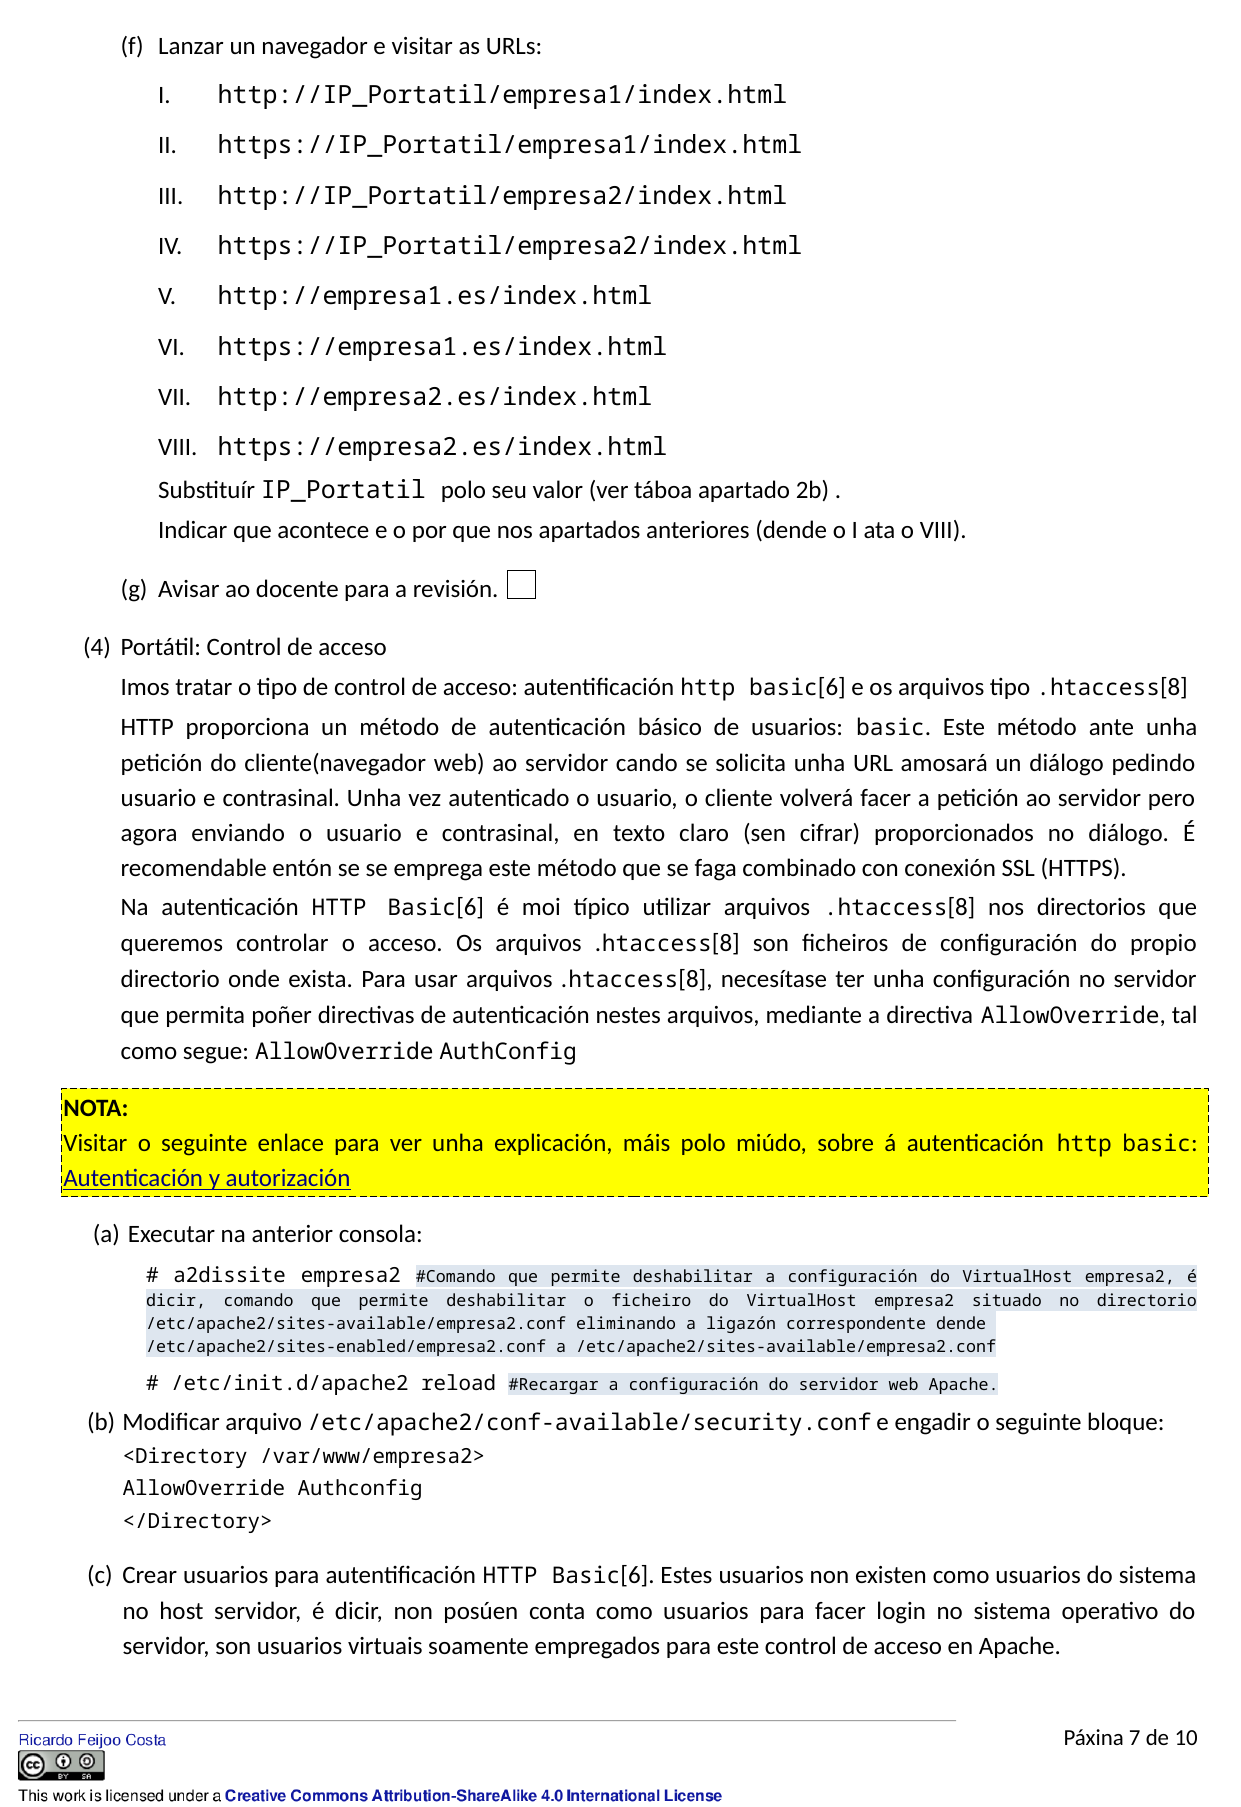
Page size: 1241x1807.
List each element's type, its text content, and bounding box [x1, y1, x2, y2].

list V. http://empresa1.es/index.html [120, 278, 1197, 312]
picture [8, 1715, 957, 1806]
list # a2dissite empresa2 #Comando que permite deshabilitar a configuración do VirtualHost empresa2, é dicir, comando que permite deshabilitar o ficheiro do VirtualHost empresa2 situado no directorio /etc/apache2/sites-available/empresa2.conf eliminando a ligazón correspondente dende [146, 1260, 1197, 1334]
list Substituír IP_Portatil polo seu valor (ver táboa apartado 2b) . [120, 472, 1197, 506]
list Imos tratar o tipo de control de acceso: autentificación http basic[6] e os arquivos tipo .htaccess[8] [83, 671, 1197, 702]
list VIII. https://empresa2.es/index.html [120, 429, 1197, 463]
list VII. http://empresa2.es/index.html [120, 378, 1197, 413]
list III. http://IP_Portatil/empresa2/index.html [120, 177, 1197, 211]
list Lanzar un navegador e visitar as URLs: [120, 30, 1197, 60]
list Na autenticación HTTP Basic[6] é moi típico utilizar arquivos .htaccess[8] nos directorios que queremos controlar o acceso. Os arquivos .htaccess[8] son ficheiros de configuración do propio directorio onde exista. Para usar arquivos .htaccess[8], necesítase ter unha configuración no servidor que permita poñer directivas de autenticación nestes arquivos, mediante a directiva AllowOverride, tal como segue: AllowOverride AuthConfig [83, 891, 1197, 1066]
list Executar na anterior consola: [93, 1218, 1197, 1249]
list Avisar ao docente para a revisión. [120, 573, 1197, 603]
list /etc/apache2/sites-enabled/empresa2.conf a /etc/apache2/sites-available/empresa2.conf [146, 1334, 1197, 1357]
list Portátil: Control de acceso [83, 631, 1197, 661]
list VI. https://empresa1.es/index.html [120, 328, 1197, 362]
list # /etc/init.d/apache2 reload #Recargar a configuración do servidor web Apache. [146, 1368, 1197, 1397]
list I. http://IP_Portatil/empresa1/index.html [120, 77, 1197, 111]
list HTTP proporciona un método de autenticación básico de usuarios: basic. Este método ante unha petición do cliente(navegador web) ao servidor cando se solicita unha URL amosará un diálogo pedindo usuario e contrasinal. Unha vez autenticado o usuario, o cliente volverá facer a petición ao servidor pero agora enviando o usuario e contrasinal, en texto claro (sen cifrar) proporcionados no diálogo. É recomendable entón se se emprega este método que se faga combinado con conexión SSL (HTTPS). [83, 711, 1197, 882]
list Modificar arquivo /etc/apache2/conf-available/security.conf e engadir o seguinte bloque: <Directory /var/www/empresa2> AllowOverride Authconfig </Directory> [87, 1405, 1197, 1534]
list IV. https://IP_Portatil/empresa2/index.html [120, 228, 1197, 262]
list Indicar que acontece e o por que nos apartados anteriores (dende o I ata o VIII). [120, 514, 1197, 545]
list Visitar o seguinte enlace para ver unha explicación, máis polo miúdo, sobre á autenticación http basic: Autenticación y autorización [28, 1127, 1197, 1193]
list II. https://IP_Portatil/empresa1/index.html [120, 127, 1197, 161]
list NOTA: [28, 1092, 1197, 1122]
list Crear usuarios para autentificación HTTP Basic[6]. Estes usuarios non existen como usuarios do sistema no host servidor, é dicir, non posúen conta como usuarios para facer login no sistema operativo do servidor, son usuarios virtuais soamente empregados para este control de acceso en Apache. [87, 1559, 1197, 1661]
